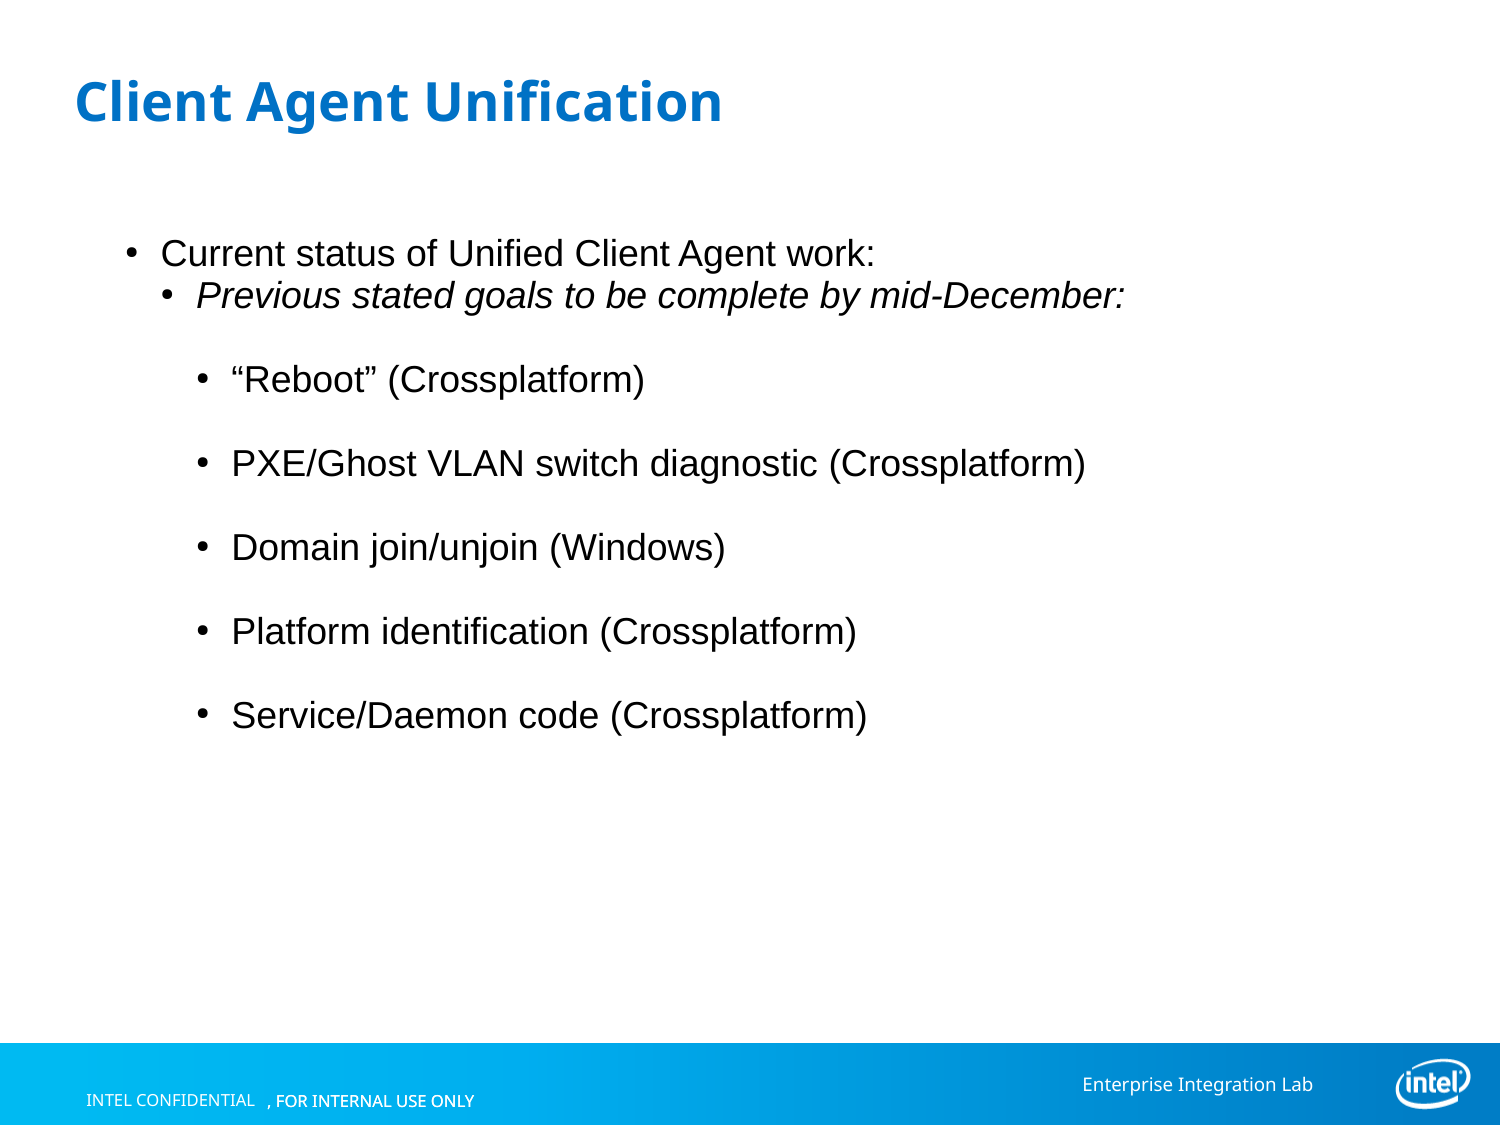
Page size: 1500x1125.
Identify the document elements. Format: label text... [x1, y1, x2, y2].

picture [1289, 1043, 1296, 1125]
picture [1245, 1043, 1252, 1081]
title Client Agent Unification [74, 67, 1425, 213]
picture [1304, 1082, 1310, 1090]
text_box Current status of Unified Client Agent work: Previous stated goals to be complete by mid-December: “Reboot” (Crossplatform) PXE/Ghost VLAN switch diagnostic (Crossplatform) Domain join/unjoin (Windows) Platform identification (Crossplatform) Service/Daemon code (Crossplatform) [75, 224, 1141, 744]
picture [1307, 1043, 1314, 1125]
picture [1245, 1081, 1252, 1125]
picture [1324, 1043, 1500, 1125]
